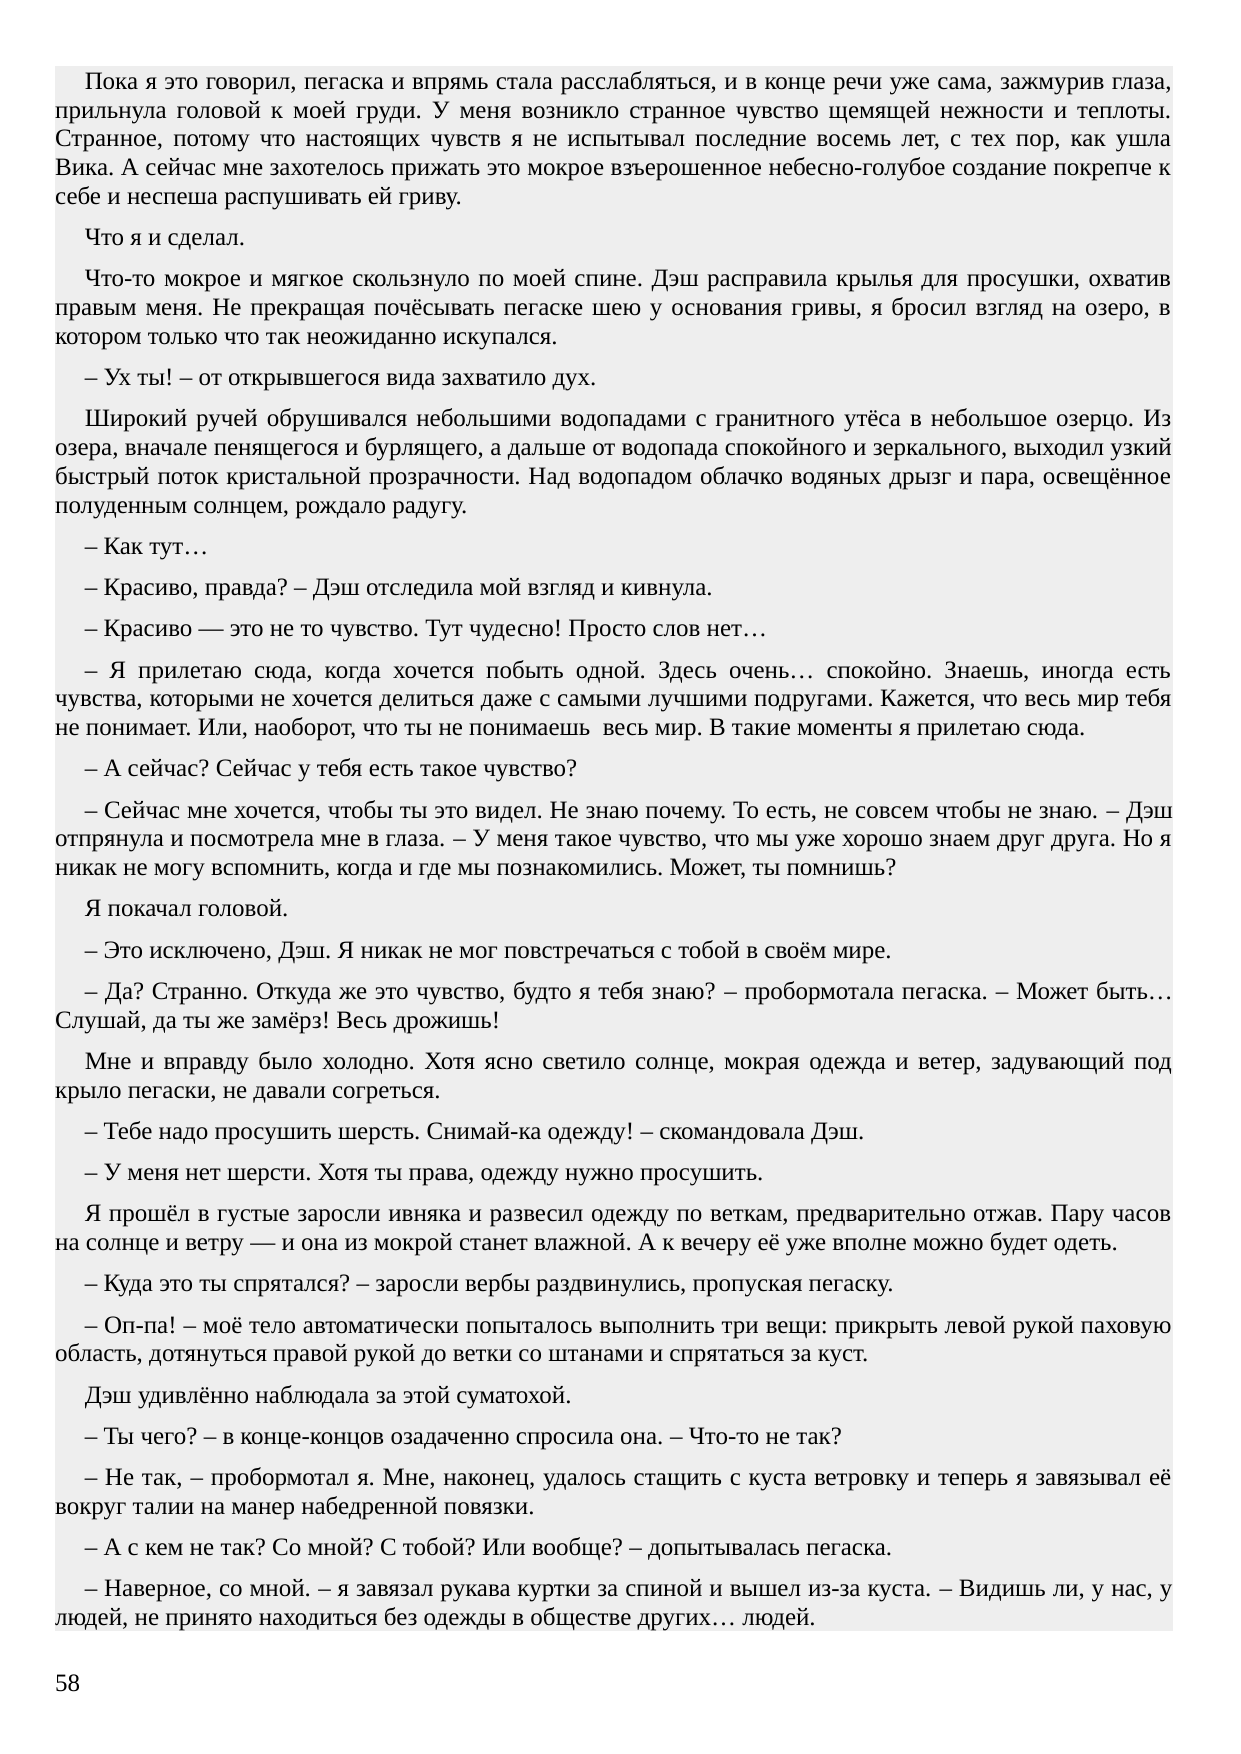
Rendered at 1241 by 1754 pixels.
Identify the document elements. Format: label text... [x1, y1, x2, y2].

text – А с кем не так? Со мной? С тобой? Или вообще? – допытывалась пегаска. [55, 1532, 1173, 1561]
text – У меня нет шерсти. Хотя ты права, одежду нужно просушить. [55, 1157, 1173, 1186]
text – Сейчас мне хочется, чтобы ты это видел. Не знаю почему. То есть, не совсем чтобы не знаю. – Дэш отпрянула и посмотрела мне в глаза. – У меня такое чувство, что мы уже хорошо знаем друг друга. Но я никак не могу вспомнить, когда и где мы познакомились. Может, ты помнишь? [55, 795, 1173, 881]
text Что я и сделал. [55, 222, 1173, 251]
text – Я прилетаю сюда, когда хочется побыть одной. Здесь очень… спокойно. Знаешь, иногда есть чувства, которыми не хочется делиться даже с самыми лучшими подругами. Кажется, что весь мир тебя не понимает. Или, наоборот, что ты не понимаешь весь мир. В такие моменты я прилетаю сюда. [55, 655, 1173, 741]
text – Не так, – пробормотал я. Мне, наконец, удалось стащить с куста ветровку и теперь я завязывал её вокруг талии на манер набедренной повязки. [55, 1462, 1173, 1520]
text Я прошёл в густые заросли ивняка и развесил одежду по веткам, предварительно отжав. Пару часов на солнце и ветру — и она из мокрой станет влажной. А к вечеру её уже вполне можно будет одеть. [55, 1198, 1173, 1256]
text – Ты чего? – в конце-концов озадаченно спросила она. – Что-то не так? [55, 1421, 1173, 1450]
text – Красиво — это не то чувство. Тут чудесно! Просто слов нет… [55, 613, 1173, 642]
text Дэш удивлённо наблюдала за этой суматохой. [55, 1380, 1173, 1408]
text – Тебе надо просушить шерсть. Снимай-ка одежду! – скомандовала Дэш. [55, 1116, 1173, 1145]
text – Как тут… [55, 531, 1173, 560]
text – Красиво, правда? – Дэш отследила мой взгляд и кивнула. [55, 572, 1173, 601]
text – Это исключено, Дэш. Я никак не мог повстречаться с тобой в своём мире. [55, 935, 1173, 963]
text – А сейчас? Сейчас у тебя есть такое чувство? [55, 753, 1173, 782]
text Широкий ручей обрушивался небольшими водопадами с гранитного утёса в небольшое озерцо. Из озера, вначале пенящегося и бурлящего, а дальше от водопада спокойного и зеркального, выходил узкий быстрый поток кристальной прозрачности. Над водопадом облачко водяных дрызг и пара, освещённое полуденным солнцем, рождало радугу. [55, 403, 1173, 518]
text Что-то мокрое и мягкое скользнуло по моей спине. Дэш расправила крылья для просушки, охватив правым меня. Не прекращая почёсывать пегаске шею у основания гривы, я бросил взгляд на озеро, в котором только что так неожиданно искупался. [55, 263, 1173, 350]
text – Наверное, со мной. – я завязал рукава куртки за спиной и вышел из-за куста. – Видишь ли, у нас, у людей, не принято находиться без одежды в обществе других… людей. [55, 1573, 1173, 1631]
text – Куда это ты спрятался? – заросли вербы раздвинулись, пропуская пегаску. [55, 1268, 1173, 1297]
text – Ух ты! – от открывшегося вида захватило дух. [55, 362, 1173, 391]
text Я покачал головой. [55, 893, 1173, 922]
text Мне и вправду было холодно. Хотя ясно светило солнце, мокрая одежда и ветер, задувающий под крыло пегаски, не давали согреться. [55, 1046, 1173, 1103]
text – Оп-па! – моё тело автоматически попыталось выполнить три вещи: прикрыть левой рукой паховую область, дотянуться правой рукой до ветки со штанами и спрятаться за куст. [55, 1310, 1173, 1367]
text Пока я это говорил, пегаска и впрямь стала расслабляться, и в конце речи уже сама, зажмурив глаза, прильнула головой к моей груди. У меня возникло странное чувство щемящей нежности и теплоты. Странное, потому что настоящих чувств я не испытывал последние восемь лет, с тех пор, как ушла Вика. А сейчас мне захотелось прижать это мокрое взъерошенное небесно-голубое создание покрепче к себе и неспеша распушивать ей гриву. [55, 66, 1173, 210]
text – Да? Странно. Откуда же это чувство, будто я тебя знаю? – пробормотала пегаска. – Может быть… Слушай, да ты же замёрз! Весь дрожишь! [55, 976, 1173, 1033]
